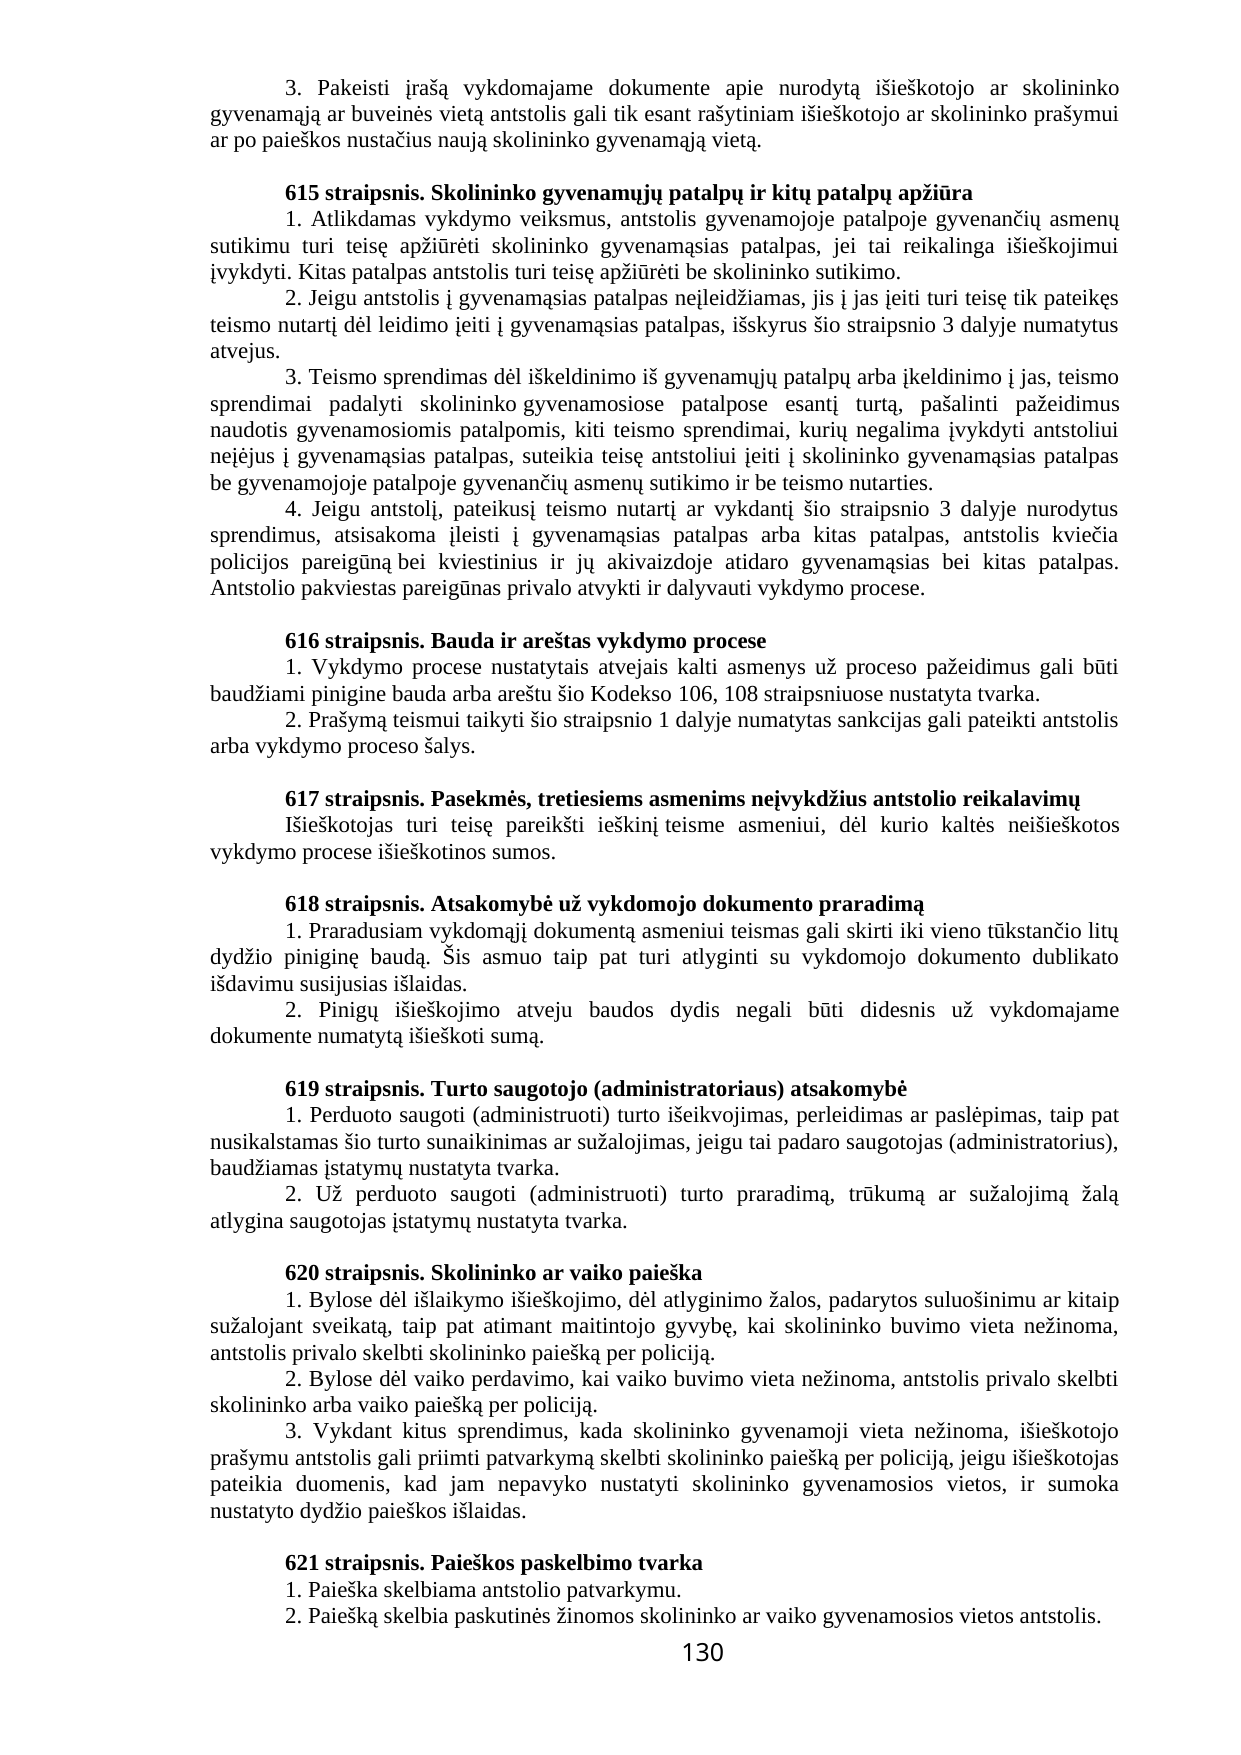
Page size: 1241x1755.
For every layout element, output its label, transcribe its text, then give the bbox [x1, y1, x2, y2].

text 4. Jeigu antstolį, pateikusį teismo nutartį ar vykdantį šio straipsnio 3 dalyje nurodytus sprendimus, atsisakoma įleisti į gyvenamąsias patalpas arba kitas patalpas, antstolis kviečia policijos pareigūną bei kviestinius ir jų akivaizdoje atidaro gyvenamąsias bei kitas patalpas. Antstolio pakviestas pareigūnas privalo atvykti ir dalyvauti vykdymo procese. [210, 495, 1120, 601]
text 2. Už perduoto saugoti (administruoti) turto praradimą, trūkumą ar sužalojimą žalą atlygina saugotojas įstatymų nustatyta tvarka. [210, 1180, 1120, 1233]
text 2. Prašymą teismui taikyti šio straipsnio 1 dalyje numatytas sankcijas gali pateikti antstolis arba vykdymo proceso šalys. [210, 706, 1120, 759]
text 1. Praradusiam vykdomąjį dokumentą asmeniui teismas gali skirti iki vieno tūkstančio litų dydžio piniginę baudą. Šis asmuo taip pat turi atlyginti su vykdomojo dokumento dublikato išdavimu susijusias išlaidas. [210, 917, 1120, 996]
text Išieškotojas turi teisę pareikšti ieškinį teisme asmeniui, dėl kurio kaltės neišieškotos vykdymo procese išieškotinos sumos. [210, 811, 1120, 864]
text 617 straipsnis. Pasekmės, tretiesiems asmenims neįvykdžius antstolio reikalavimų [285, 785, 1120, 811]
text 615 straipsnis. Skolininko gyvenamųjų patalpų ir kitų patalpų apžiūra [210, 179, 1120, 205]
text 2. Bylose dėl vaiko perdavimo, kai vaiko buvimo vieta nežinoma, antstolis privalo skelbti skolininko arba vaiko paiešką per policiją. [210, 1365, 1120, 1418]
text 3. Teismo sprendimas dėl iškeldinimo iš gyvenamųjų patalpų arba įkeldinimo į jas, teismo sprendimai padalyti skolininko gyvenamosiose patalpose esantį turtą, pašalinti pažeidimus naudotis gyvenamosiomis patalpomis, kiti teismo sprendimai, kurių negalima įvykdyti antstoliui neįėjus į gyvenamąsias patalpas, suteikia teisę antstoliui įeiti į skolininko gyvenamąsias patalpas be gyvenamojoje patalpoje gyvenančių asmenų sutikimo ir be teismo nutarties. [210, 363, 1120, 495]
text 1. Atlikdamas vykdymo veiksmus, antstolis gyvenamojoje patalpoje gyvenančių asmenų sutikimu turi teisę apžiūrėti skolininko gyvenamąsias patalpas, jei tai reikalinga išieškojimui įvykdyti. Kitas patalpas antstolis turi teisę apžiūrėti be skolininko sutikimo. [210, 205, 1120, 284]
text 618 straipsnis. Atsakomybė už vykdomojo dokumento praradimą [210, 891, 1120, 917]
text 1. Perduoto saugoti (administruoti) turto išeikvojimas, perleidimas ar paslėpimas, taip pat nusikalstamas šio turto sunaikinimas ar sužalojimas, jeigu tai padaro saugotojas (administratorius), baudžiamas įstatymų nustatyta tvarka. [210, 1101, 1120, 1180]
text 620 straipsnis. Skolininko ar vaiko paieška [210, 1259, 1120, 1286]
text 1. Bylose dėl išlaikymo išieškojimo, dėl atlyginimo žalos, padarytos suluošinimu ar kitaip sužalojant sveikatą, taip pat atimant maitintojo gyvybę, kai skolininko buvimo vieta nežinoma, antstolis privalo skelbti skolininko paiešką per policiją. [210, 1286, 1120, 1365]
text 621 straipsnis. Paieškos paskelbimo tvarka [210, 1549, 1120, 1576]
text 1. Vykdymo procese nustatytais atvejais kalti asmenys už proceso pažeidimus gali būti baudžiami pinigine bauda arba areštu šio Kodekso 106, 108 straipsniuose nustatyta tvarka. [210, 653, 1120, 706]
text 616 straipsnis. Bauda ir areštas vykdymo procese [210, 627, 1120, 653]
text 3. Pakeisti įrašą vykdomajame dokumente apie nurodytą išieškotojo ar skolininko gyvenamąją ar buveinės vietą antstolis gali tik esant rašytiniam išieškotojo ar skolininko prašymui ar po paieškos nustačius naują skolininko gyvenamąją vietą. [210, 73, 1120, 153]
text 1. Paieška skelbiama antstolio patvarkymu. [210, 1576, 1120, 1602]
text 2. Jeigu antstolis į gyvenamąsias patalpas neįleidžiamas, jis į jas įeiti turi teisę tik pateikęs teismo nutartį dėl leidimo įeiti į gyvenamąsias patalpas, išskyrus šio straipsnio 3 dalyje numatytus atvejus. [210, 284, 1120, 363]
text 3. Vykdant kitus sprendimus, kada skolininko gyvenamoji vieta nežinoma, išieškotojo prašymu antstolis gali priimti patvarkymą skelbti skolininko paiešką per policiją, jeigu išieškotojas pateikia duomenis, kad jam nepavyko nustatyti skolininko gyvenamosios vietos, ir sumoka nustatyto dydžio paieškos išlaidas. [210, 1418, 1120, 1523]
text 2. Paiešką skelbia paskutinės žinomos skolininko ar vaiko gyvenamosios vietos antstolis. [210, 1602, 1120, 1628]
text 619 straipsnis. Turto saugotojo (administratoriaus) atsakomybė [210, 1075, 1120, 1101]
text 2. Pinigų išieškojimo atveju baudos dydis negali būti didesnis už vykdomajame dokumente numatytą išieškoti sumą. [210, 996, 1120, 1049]
